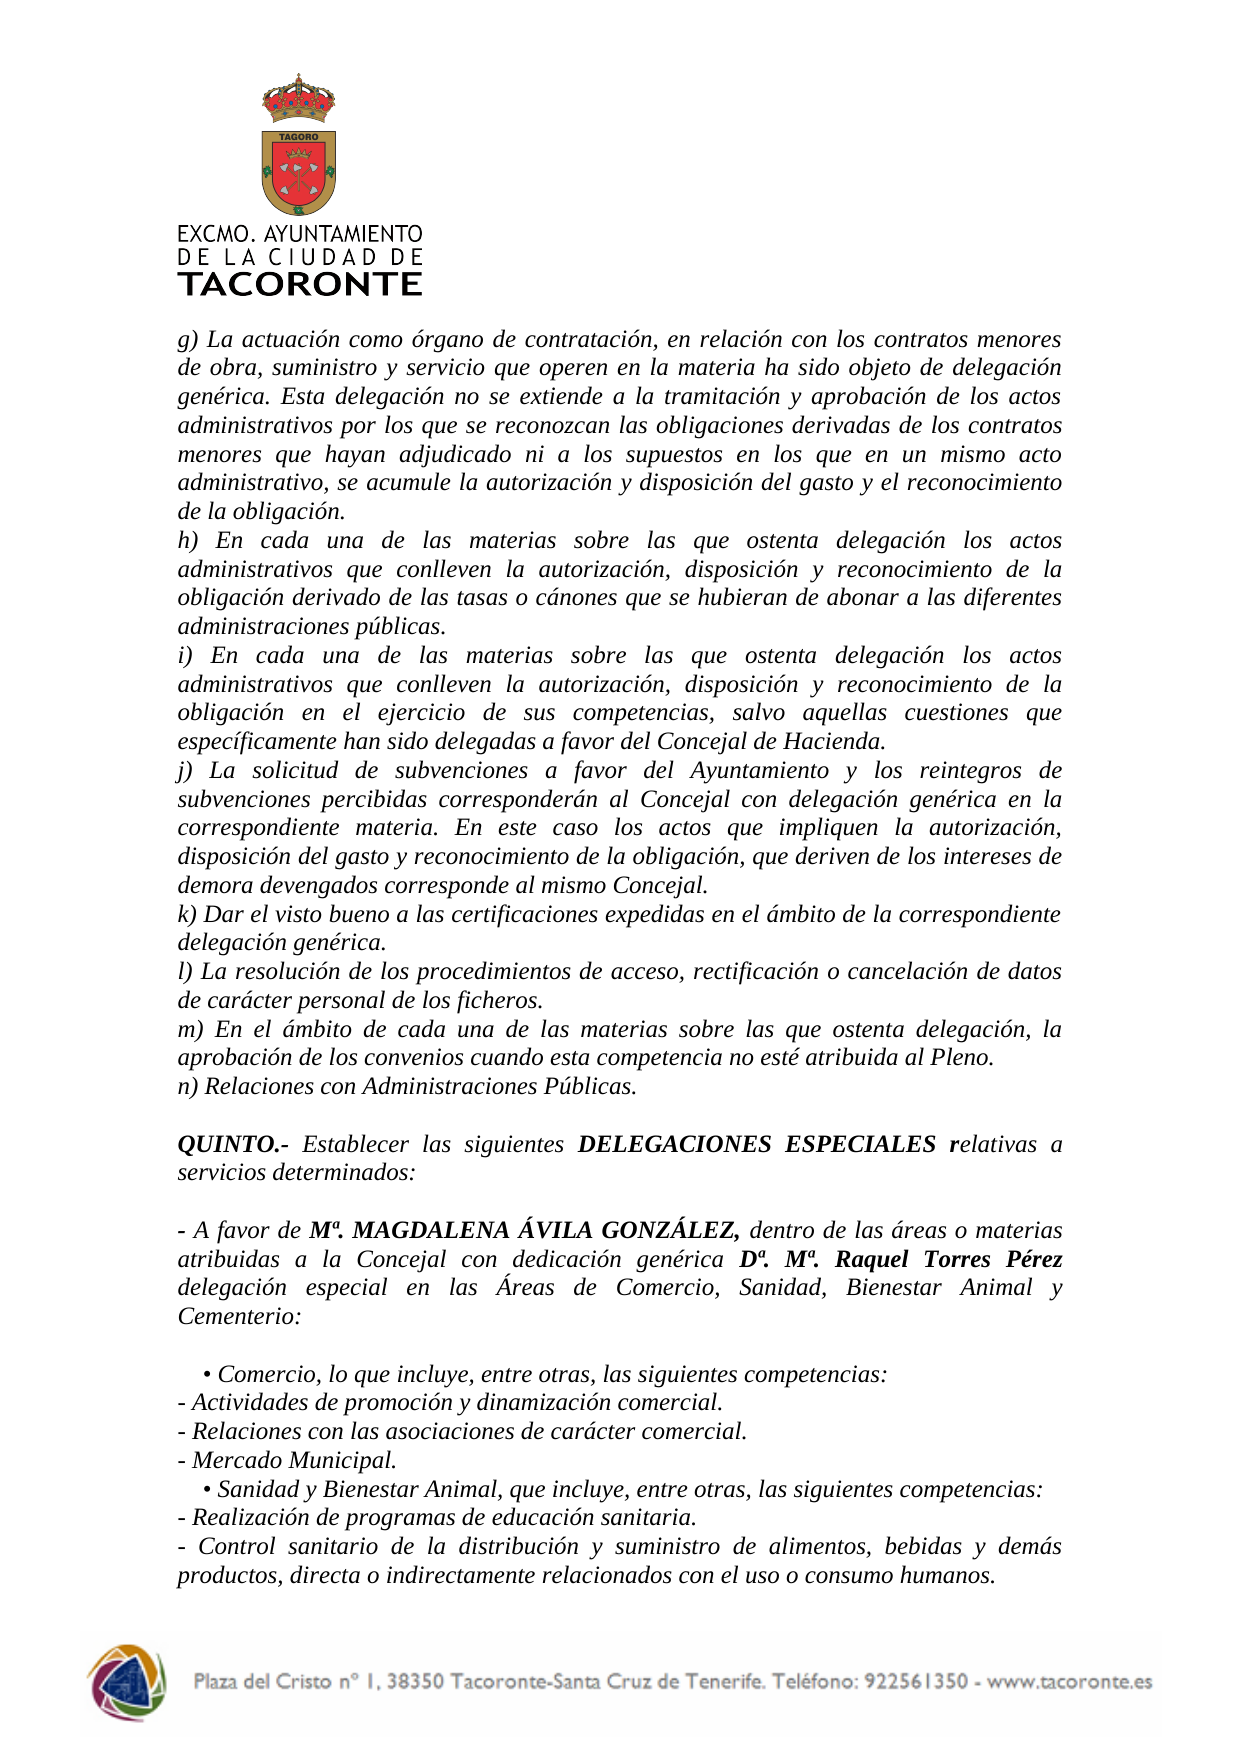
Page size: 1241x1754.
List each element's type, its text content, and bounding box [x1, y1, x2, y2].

text - Realización de programas de educación sanitaria. [177, 1502, 1063, 1531]
text - A favor de Mª. MAGDALENA ÁVILA GONZÁLEZ, dentro de las áreas o materias atribuidas a la Concejal con dedicación genérica Dª. Mª. Raquel Torres Pérez delegación especial en las Áreas de Comercio, Sanidad, Bienestar Animal y Cementerio: [177, 1215, 1063, 1330]
text - Relaciones con las asociaciones de carácter comercial. [177, 1416, 1063, 1445]
picture [177, 73, 422, 296]
text l) La resolución de los procedimientos de acceso, rectificación o cancelación de datos de carácter personal de los ficheros. [177, 956, 1063, 1014]
text • Sanidad y Bienestar Animal, que incluye, entre otras, las siguientes competencias: [177, 1474, 1063, 1502]
text - Mercado Municipal. [177, 1445, 1063, 1474]
text j) La solicitud de subvenciones a favor del Ayuntamiento y los reintegros de subvenciones percibidas corresponderán al Concejal con delegación genérica en la correspondiente materia. En este caso los actos que impliquen la autorización, disposición del gasto y reconocimiento de la obligación, que deriven de los intereses de demora devengados corresponde al mismo Concejal. [177, 755, 1063, 899]
picture [80, 1631, 1163, 1737]
text h) En cada una de las materias sobre las que ostenta delegación los actos administrativos que conlleven la autorización, disposición y reconocimiento de la obligación derivado de las tasas o cánones que se hubieran de abonar a las diferentes administraciones públicas. [177, 525, 1063, 640]
text i) En cada una de las materias sobre las que ostenta delegación los actos administrativos que conlleven la autorización, disposición y reconocimiento de la obligación en el ejercicio de sus competencias, salvo aquellas cuestiones que específicamente han sido delegadas a favor del Concejal de Hacienda. [177, 640, 1063, 755]
text - Actividades de promoción y dinamización comercial. [177, 1387, 1063, 1416]
text QUINTO.- Establecer las siguientes DELEGACIONES ESPECIALES relativas a servicios determinados: [177, 1129, 1063, 1186]
text m) En el ámbito de cada una de las materias sobre las que ostenta delegación, la aprobación de los convenios cuando esta competencia no esté atribuida al Pleno. [177, 1014, 1063, 1071]
text - Control sanitario de la distribución y suministro de alimentos, bebidas y demás productos, directa o indirectamente relacionados con el uso o consumo humanos. [177, 1531, 1063, 1589]
text • Comercio, lo que incluye, entre otras, las siguientes competencias: [177, 1359, 1063, 1387]
text g) La actuación como órgano de contratación, en relación con los contratos menores de obra, suministro y servicio que operen en la materia ha sido objeto de delegación genérica. Esta delegación no se extiende a la tramitación y aprobación de los actos administrativos por los que se reconozcan las obligaciones derivadas de los contratos menores que hayan adjudicado ni a los supuestos en los que en un mismo acto administrativo, se acumule la autorización y disposición del gasto y el reconocimiento de la obligación. [177, 324, 1063, 525]
text n) Relaciones con Administraciones Públicas. [177, 1071, 1063, 1100]
text k) Dar el visto bueno a las certificaciones expedidas en el ámbito de la correspondiente delegación genérica. [177, 899, 1063, 956]
